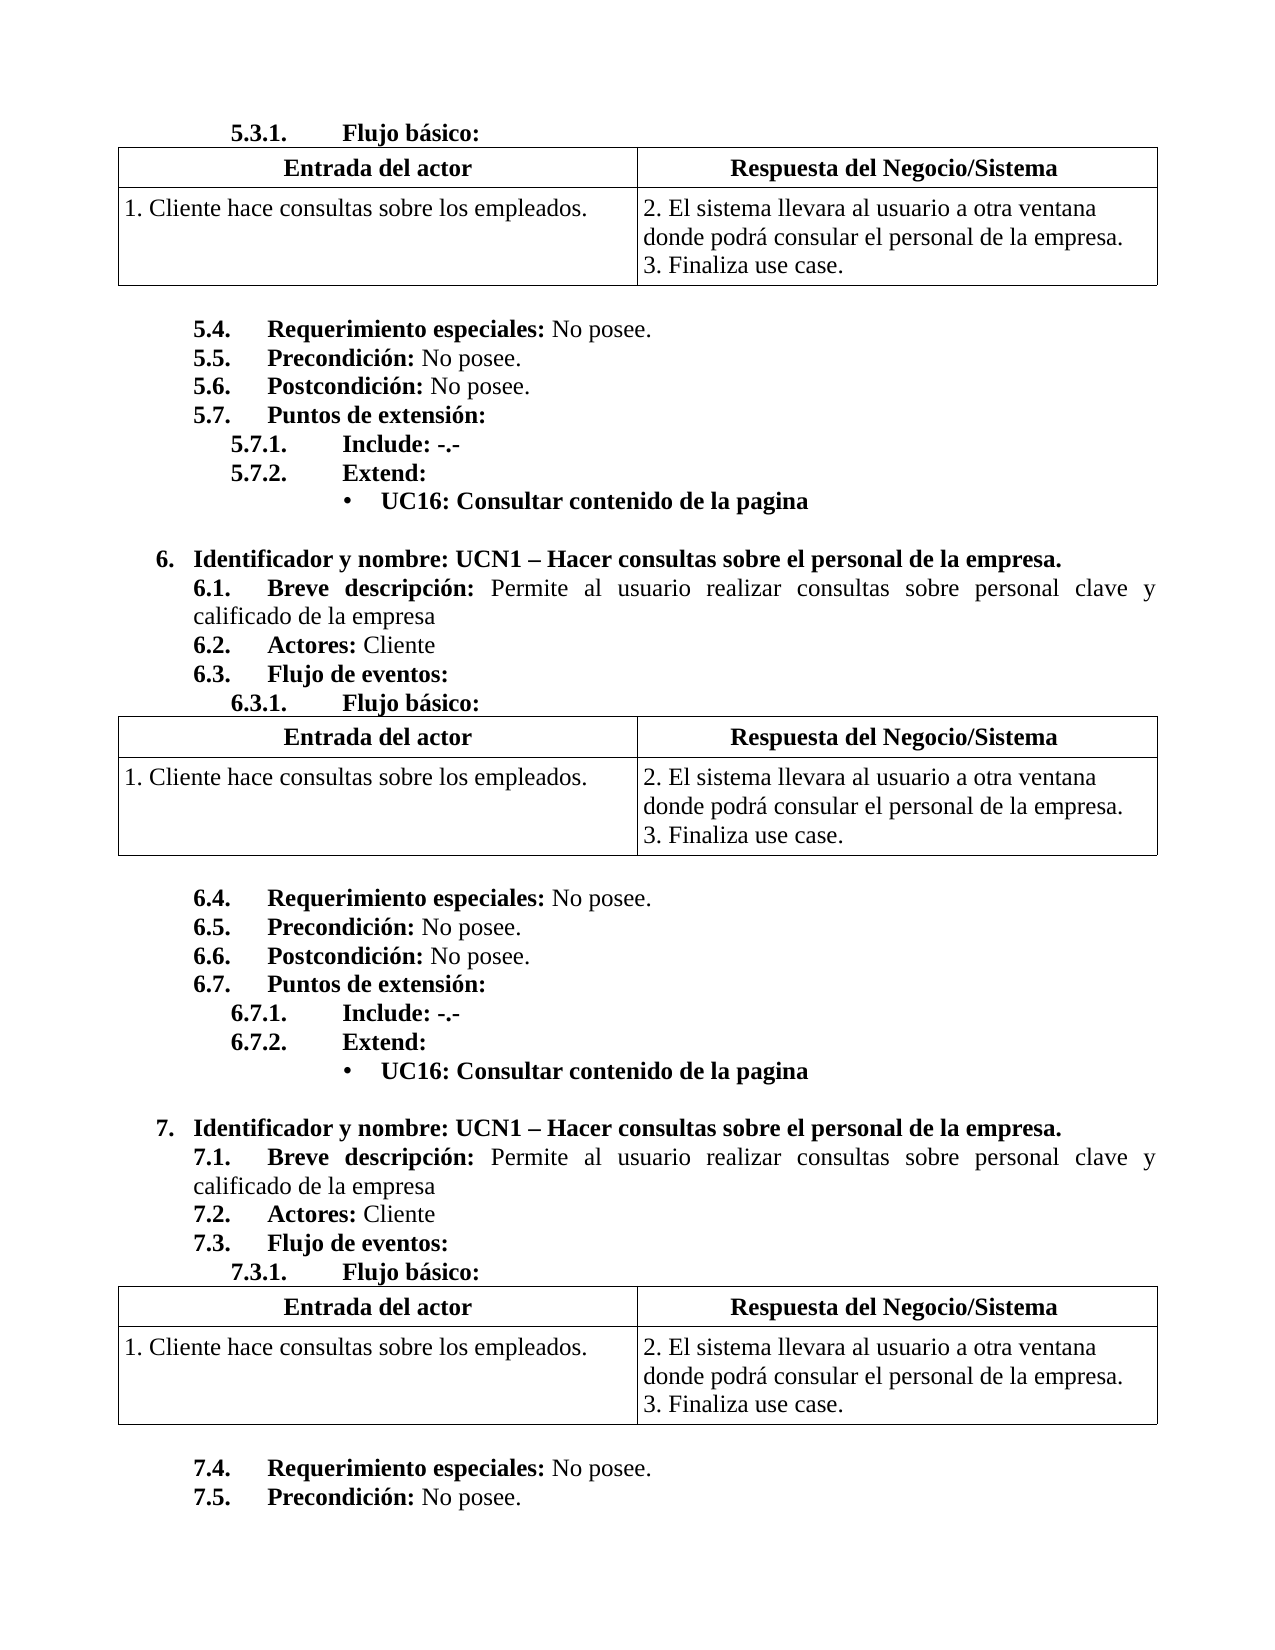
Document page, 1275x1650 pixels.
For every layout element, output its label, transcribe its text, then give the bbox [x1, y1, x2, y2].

table_cell 1. Cliente hace consultas sobre los empleados. [119, 188, 637, 285]
list Actores: Cliente [193, 630, 1157, 659]
table_cell 1. Cliente hace consultas sobre los empleados. [119, 1327, 637, 1424]
list Postcondición: No posee. [193, 371, 1157, 400]
list Extend: [231, 458, 1157, 486]
table_cell 2. El sistema llevara al usuario a otra ventana donde podrá consular el personal de la empresa. 3. Finaliza use case. [638, 188, 1157, 285]
table_cell 2. El sistema llevara al usuario a otra ventana donde podrá consular el personal de la empresa. 3. Finaliza use case. [638, 1327, 1157, 1424]
table_header Respuesta del Negocio/Sistema [638, 148, 1157, 187]
list Requerimiento especiales: No posee. [193, 883, 1157, 912]
list Flujo básico: [231, 688, 1157, 716]
list Flujo de eventos: [193, 1228, 1157, 1257]
list Flujo básico: [231, 118, 1157, 147]
list Precondición: No posee. [193, 912, 1157, 941]
list Include: -.- [231, 429, 1157, 458]
list Breve descripción: Permite al usuario realizar consultas sobre personal clave y calificado de la empresa [193, 573, 1157, 630]
list Requerimiento especiales: No posee. [193, 314, 1157, 343]
list Puntos de extensión: [193, 400, 1157, 429]
list Precondición: No posee. [193, 343, 1157, 371]
list Precondición: No posee. [193, 1482, 1157, 1510]
list Include: -.- [231, 998, 1157, 1027]
list Flujo básico: [231, 1257, 1157, 1286]
list Requerimiento especiales: No posee. [193, 1453, 1157, 1482]
table_header Entrada del actor [119, 717, 637, 757]
list Identificador y nombre: UCN1 – Hacer consultas sobre el personal de la empresa. [156, 1113, 1157, 1142]
list Extend: [231, 1027, 1157, 1056]
table_header Respuesta del Negocio/Sistema [638, 1287, 1157, 1326]
table_header Respuesta del Negocio/Sistema [638, 717, 1157, 757]
list Puntos de extensión: [193, 969, 1157, 998]
table_cell 1. Cliente hace consultas sobre los empleados. [119, 758, 637, 854]
table_header Entrada del actor [119, 148, 637, 187]
list UC16: Consultar contenido de la pagina [343, 1056, 1157, 1084]
list Breve descripción: Permite al usuario realizar consultas sobre personal clave y calificado de la empresa [193, 1142, 1157, 1199]
table_cell 2. El sistema llevara al usuario a otra ventana donde podrá consular el personal de la empresa. 3. Finaliza use case. [638, 758, 1157, 854]
list Postcondición: No posee. [193, 941, 1157, 969]
table_header Entrada del actor [119, 1287, 637, 1326]
list Identificador y nombre: UCN1 – Hacer consultas sobre el personal de la empresa. [156, 544, 1157, 573]
list UC16: Consultar contenido de la pagina [343, 486, 1157, 515]
list Actores: Cliente [193, 1199, 1157, 1228]
list Flujo de eventos: [193, 659, 1157, 688]
